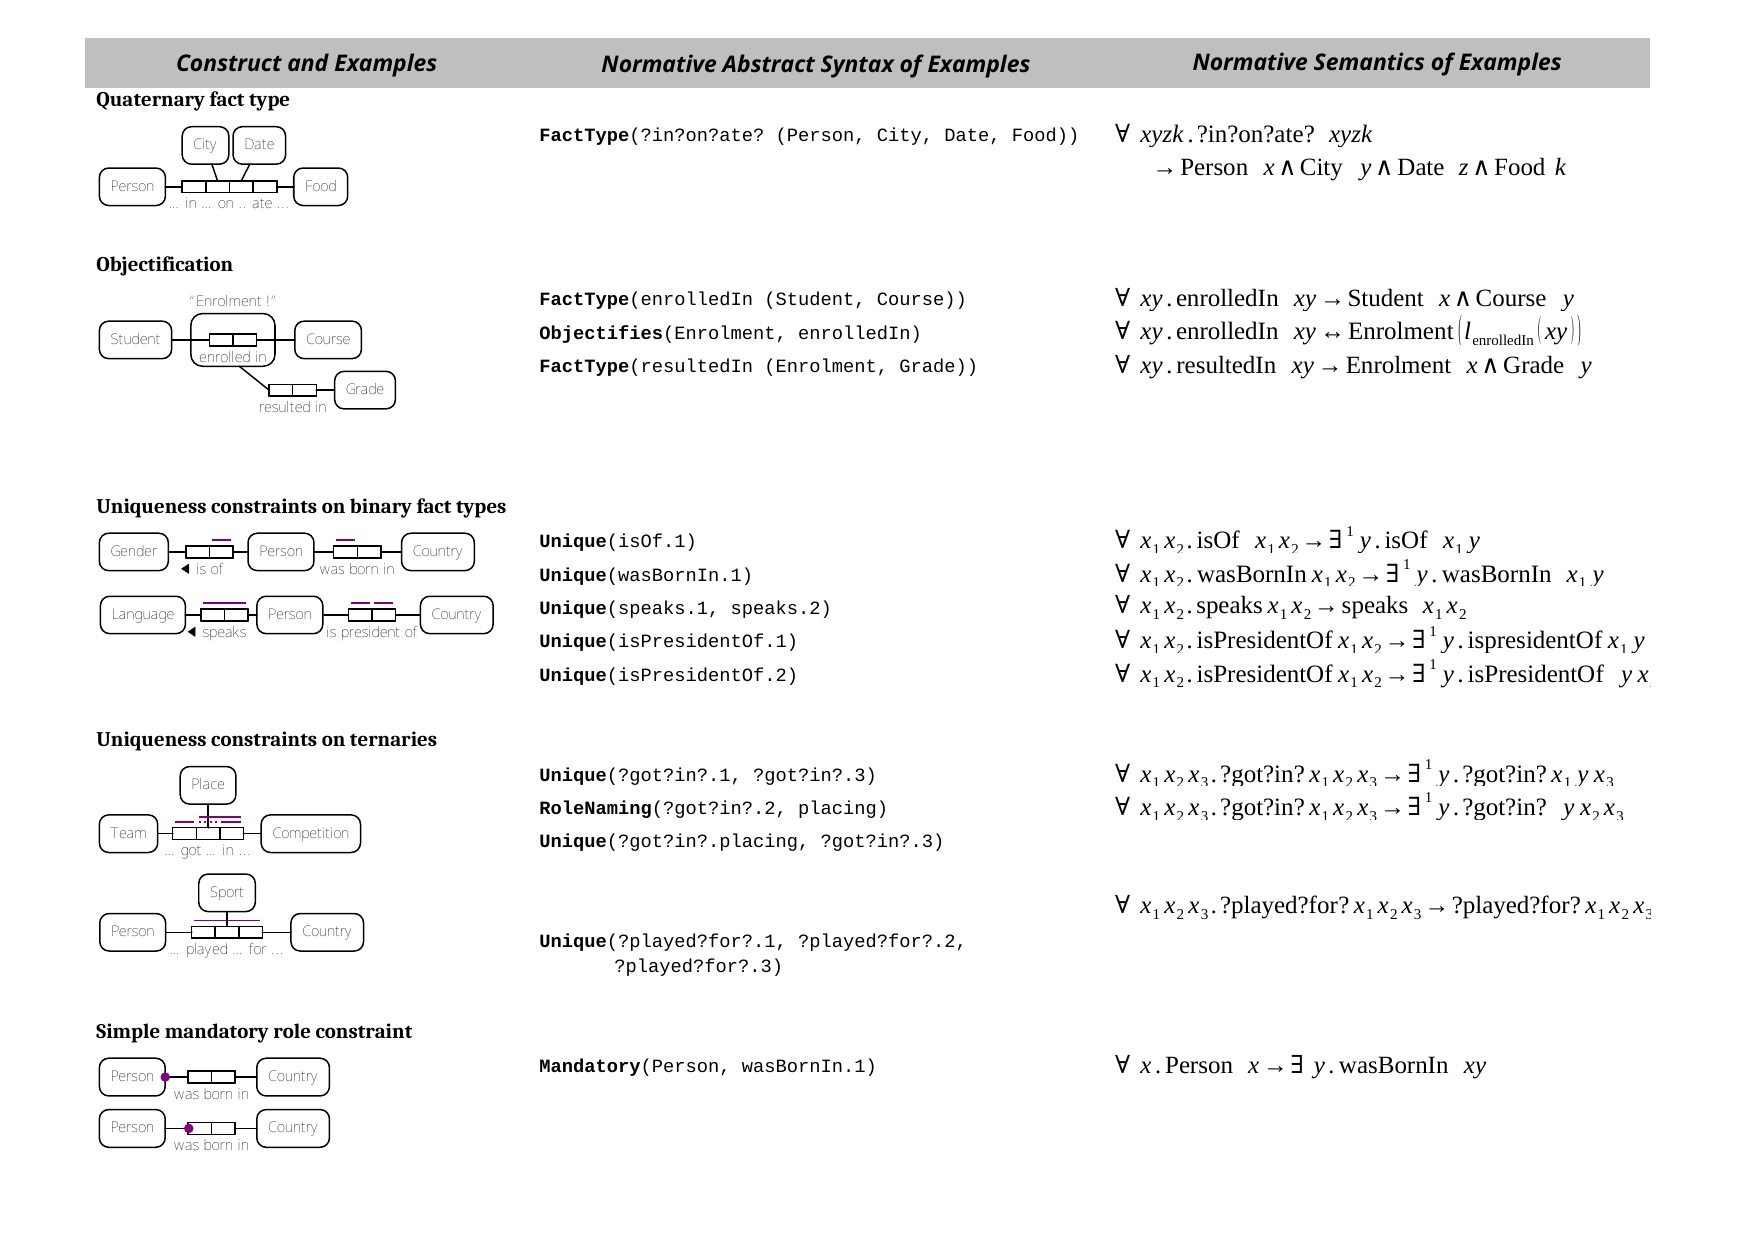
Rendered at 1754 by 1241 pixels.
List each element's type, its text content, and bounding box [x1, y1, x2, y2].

table_cell Unique(isOf.1) Unique(wasBornIn.1) Unique(speaks.1, speaks.2) Unique(isPresidentOf.1) Unique(isPresidentOf.2) [528, 494, 1104, 694]
table_cell [528, 986, 1104, 1019]
table_cell [85, 456, 528, 494]
table_cell [85, 986, 528, 1019]
table_cell [1104, 423, 1650, 456]
table_cell [1104, 728, 1650, 986]
table_cell [1104, 986, 1650, 1019]
table_header Normative Semantics of Examples [1104, 38, 1650, 88]
table_cell FactType(enrolledIn (Student, Course)) Objectifies(Enrolment, enrolledIn) FactType(resultedIn (Enrolment, Grade)) [528, 253, 1104, 422]
table_cell [1104, 1161, 1650, 1194]
table_cell Uniqueness constraints on binary fact types [85, 494, 528, 694]
table_cell Uniqueness constraints on ternaries [85, 728, 528, 986]
table_cell Objectification [85, 253, 528, 422]
table_header Normative Abstract Syntax of Examples [528, 38, 1104, 88]
table_cell [528, 423, 1104, 456]
table_cell [1104, 494, 1650, 694]
table_cell [1104, 253, 1650, 422]
table_cell [528, 1161, 1104, 1194]
table_cell [1104, 694, 1650, 728]
table_cell [528, 456, 1104, 494]
table_cell Simple mandatory role constraint [85, 1019, 528, 1161]
table_cell [1104, 1019, 1650, 1161]
table_cell [528, 219, 1104, 252]
table_cell [1104, 219, 1650, 252]
table_header Construct and Examples [85, 38, 528, 88]
table_cell [85, 694, 528, 728]
table_cell FactType(?in?on?ate? (Person, City, Date, Food)) [528, 88, 1104, 219]
table_cell Unique(?got?in?.1, ?got?in?.3) RoleNaming(?got?in?.2, placing) Unique(?got?in?.placing, ?got?in?.3) Unique(?played?for?.1, ?played?for?.2, ?played?for?.3) [528, 728, 1104, 986]
table_cell [85, 423, 528, 456]
table_cell Quaternary fact type [85, 88, 528, 219]
table_cell [1104, 456, 1650, 494]
table_cell [528, 694, 1104, 728]
table_cell [85, 219, 528, 252]
table_cell [85, 1161, 528, 1194]
table_cell Mandatory(Person, wasBornIn.1) [528, 1019, 1104, 1161]
table_cell [1104, 88, 1650, 219]
